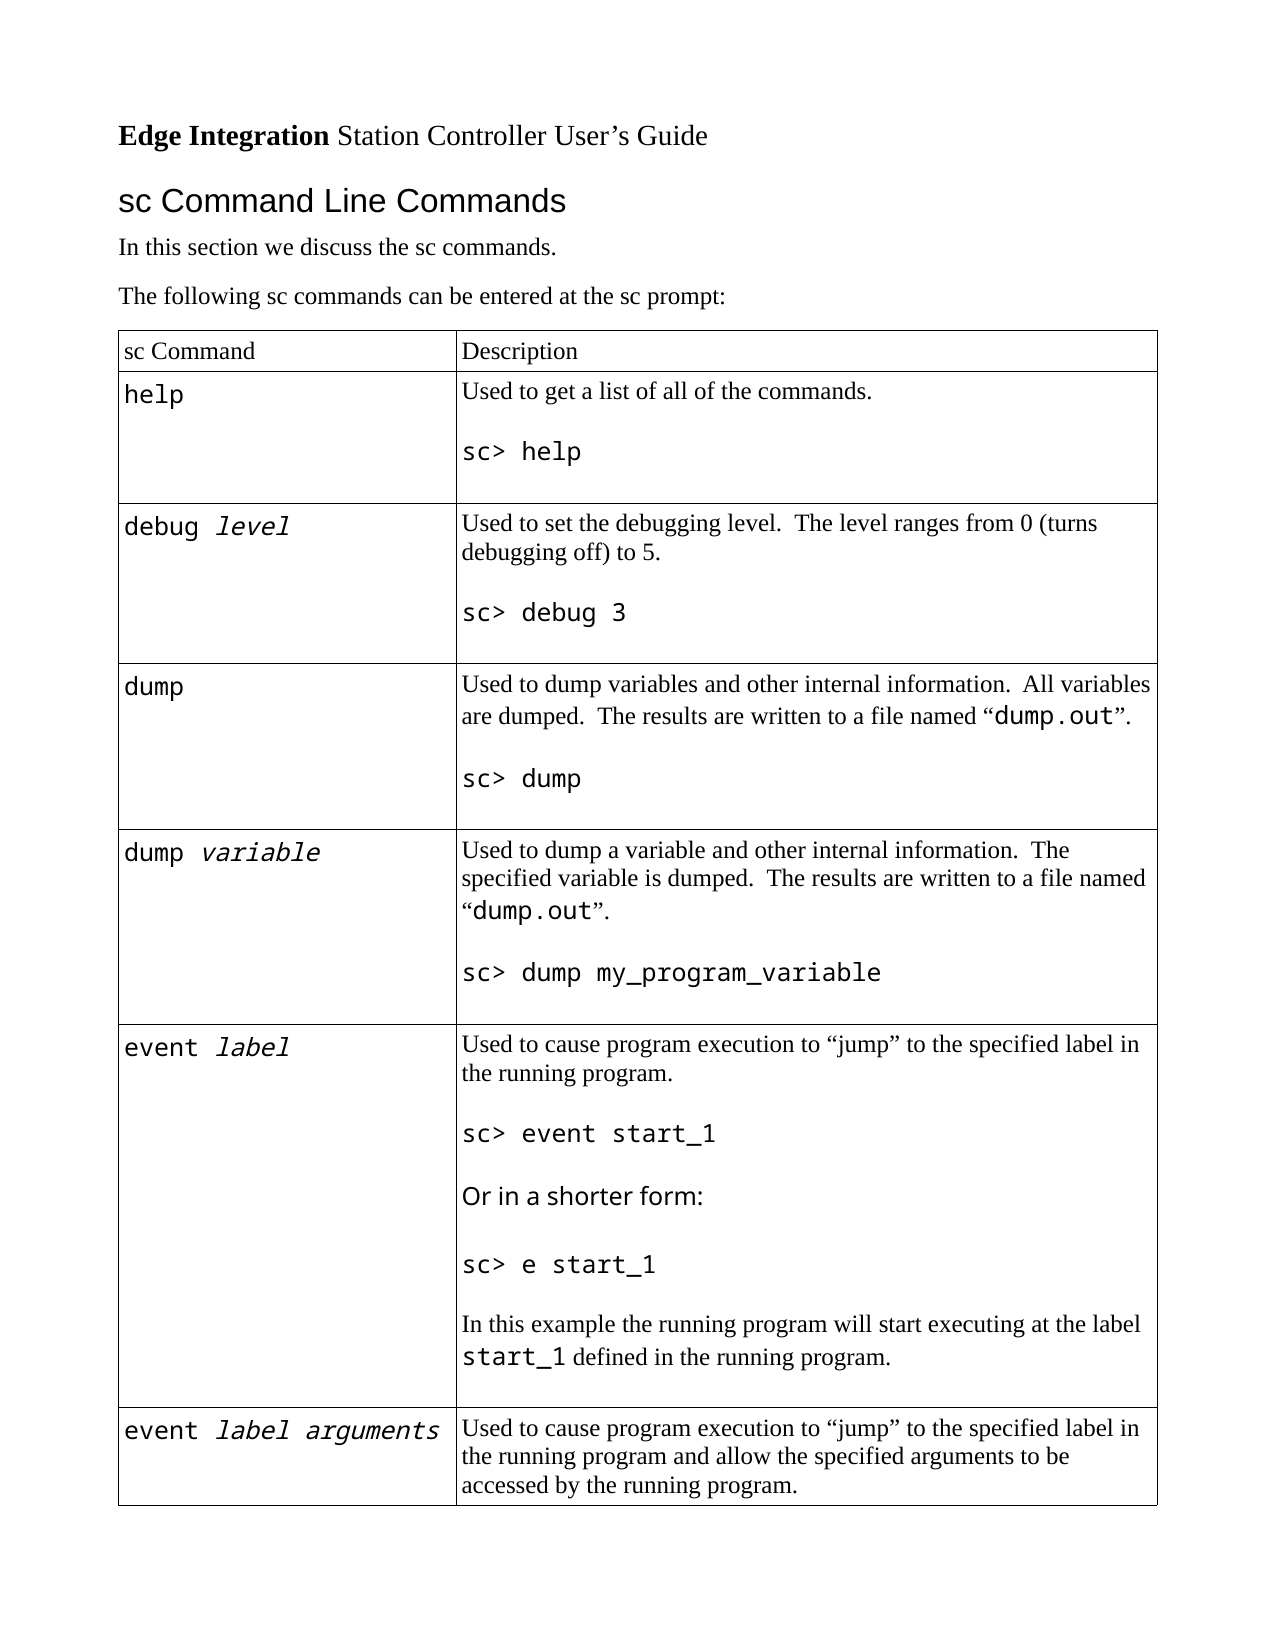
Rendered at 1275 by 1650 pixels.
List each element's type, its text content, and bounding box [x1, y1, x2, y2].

table_header Description [457, 331, 1157, 371]
table_cell dump variable [119, 830, 456, 1024]
table_header sc Command [119, 331, 456, 371]
text The following sc commands can be entered at the sc prompt: [118, 281, 1157, 310]
table_cell Used to get a list of all of the commands. sc> help [457, 372, 1157, 502]
table_cell help [119, 372, 456, 502]
subtitle sc Command Line Commands [118, 181, 1157, 219]
table_cell Used to set the debugging level. The level ranges from 0 (turns debugging off) to 5. sc> debug 3 [457, 504, 1157, 663]
table_cell debug level [119, 504, 456, 663]
table_cell Used to cause program execution to “jump” to the specified label in the running program and allow the specified arguments to be accessed by the running program. [457, 1408, 1157, 1504]
text In this section we discuss the sc commands. [118, 232, 1157, 261]
table_cell Used to dump variables and other internal information. All variables are dumped. The results are written to a file named “dump.out”. sc> dump [457, 664, 1157, 829]
table_cell Used to dump a variable and other internal information. The specified variable is dumped. The results are written to a file named “dump.out”. sc> dump my_program_variable [457, 830, 1157, 1024]
table_cell event label [119, 1025, 456, 1407]
table_cell dump [119, 664, 456, 829]
table_cell Used to cause program execution to “jump” to the specified label in the running program. sc> event start_1 Or in a shorter form: sc> e start_1 In this example the running program will start executing at the label start_1 defined in the running program. [457, 1025, 1157, 1407]
table_cell event label arguments [119, 1408, 456, 1504]
